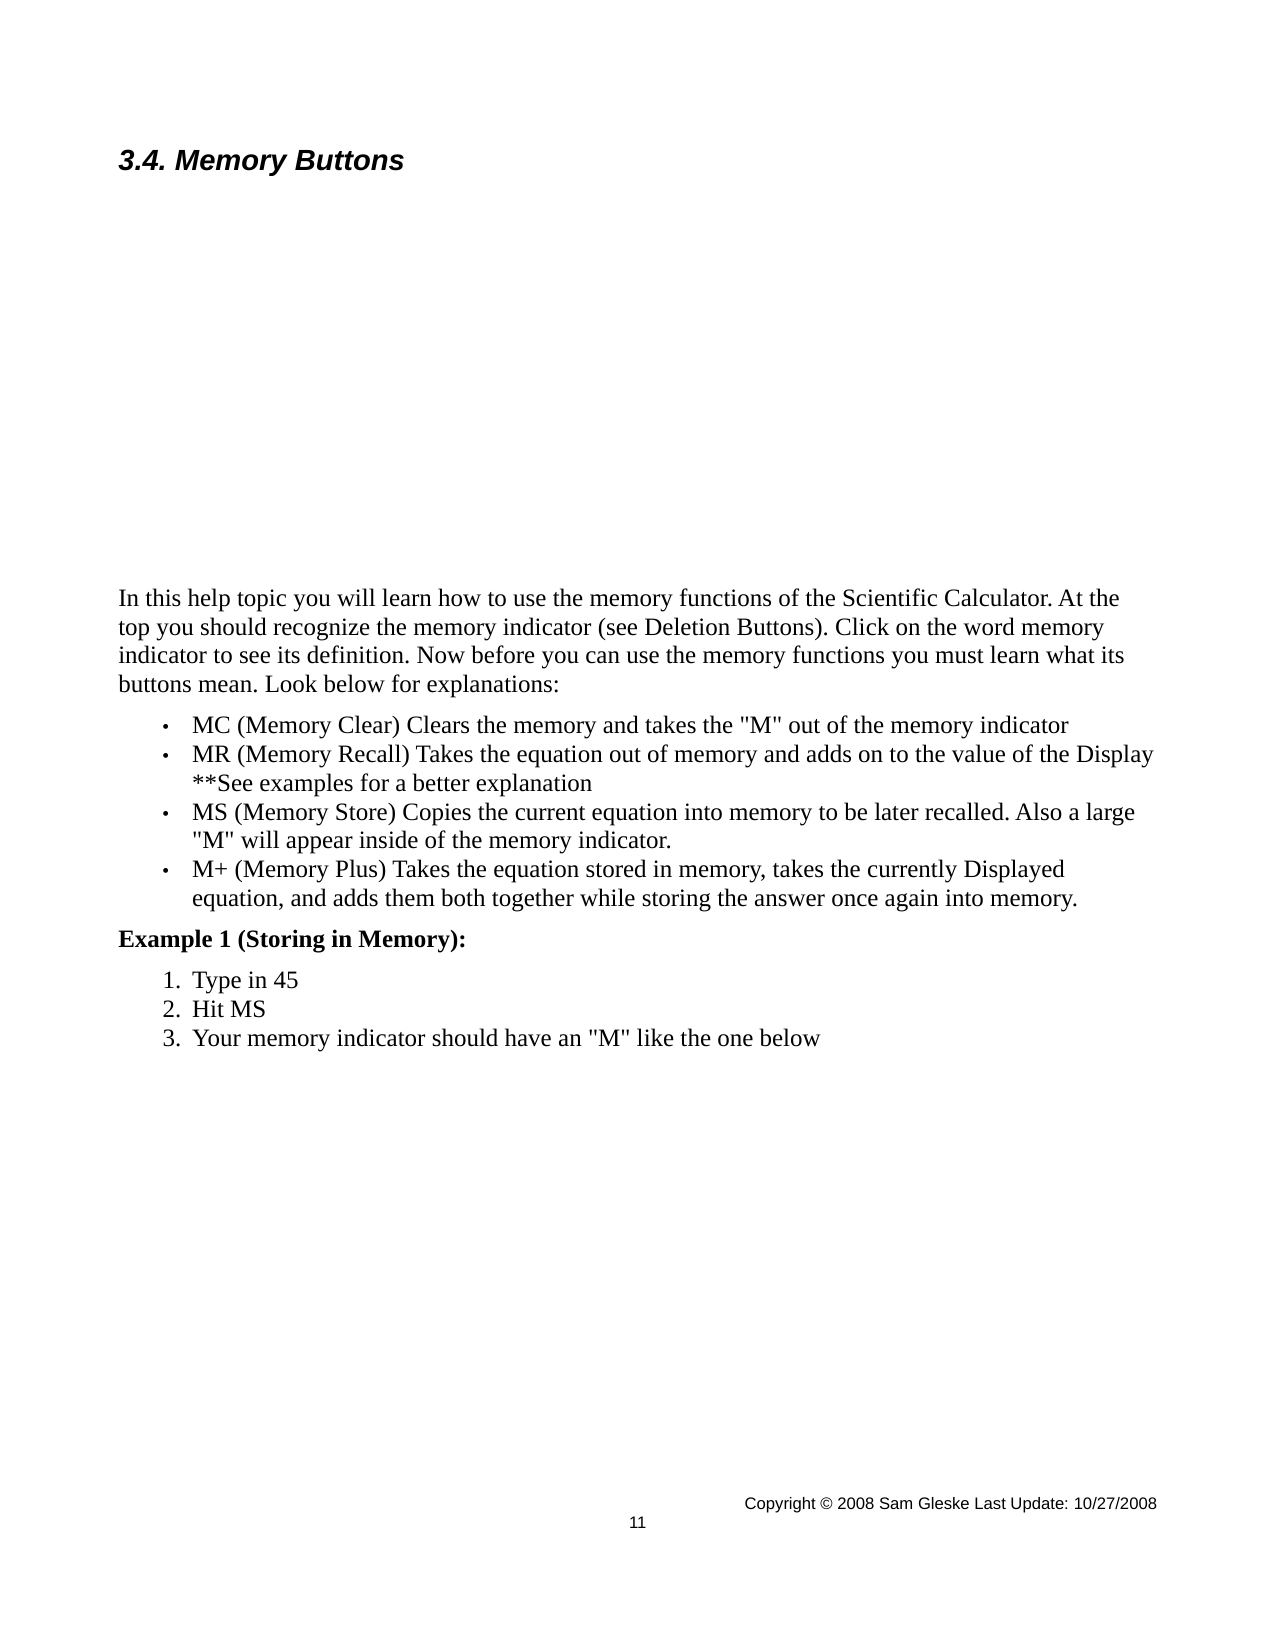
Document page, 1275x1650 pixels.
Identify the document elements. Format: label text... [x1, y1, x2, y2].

list MC (Memory Clear) Clears the memory and takes the "M" out of the memory indicator [162, 710, 1157, 739]
subtitle 3.4. Memory Buttons [118, 143, 1157, 177]
text In this help topic you will learn how to use the memory functions of the Scientific Calculator. At the top you should recognize the memory indicator (see Deletion Buttons). Click on the word memory indicator to see its definition. Now before you can use the memory functions you must learn what its buttons mean. Look below for explanations: [118, 583, 1157, 698]
list Your memory indicator should have an "M" like the one below [162, 1023, 1157, 1052]
text Example 1 (Storing in Memory): [118, 924, 1157, 953]
list M+ (Memory Plus) Takes the equation stored in memory, takes the currently Displayed equation, and adds them both together while storing the answer once again into memory. [162, 854, 1157, 912]
list MR (Memory Recall) Takes the equation out of memory and adds on to the value of the Display **See examples for a better explanation [162, 739, 1157, 797]
list Hit MS [162, 994, 1157, 1023]
list Type in 45 [162, 965, 1157, 994]
list MS (Memory Store) Copies the current equation into memory to be later recalled. Also a large "M" will appear inside of the memory indicator. [162, 797, 1157, 854]
